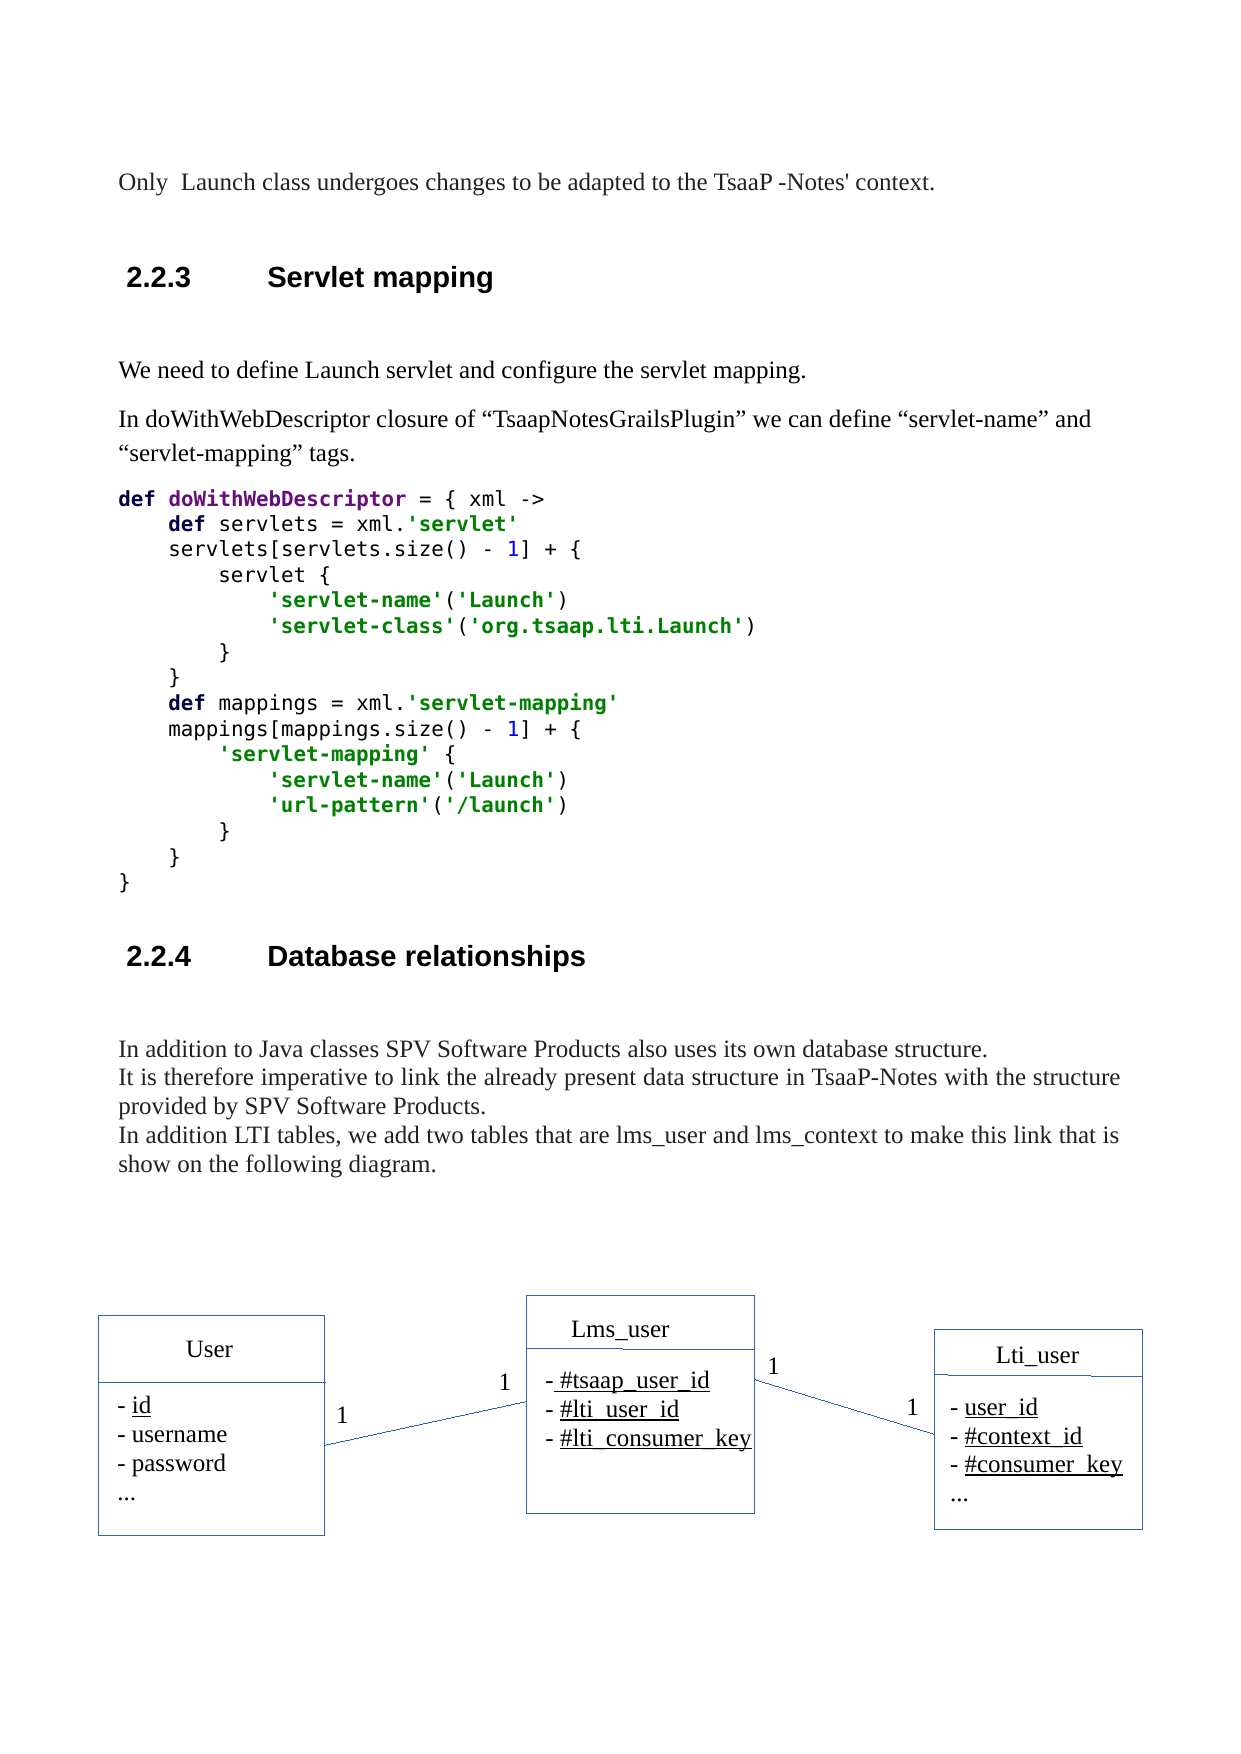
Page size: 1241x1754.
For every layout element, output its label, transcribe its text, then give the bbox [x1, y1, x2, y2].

text It is therefore imperative to link the already present data structure in TsaaP-Notes with the structure provided by SPV Software Products. [118, 1062, 1122, 1120]
text 'url-pattern'('/launch') [118, 793, 1122, 819]
text We need to define Launch servlet and configure the servlet mapping. [118, 355, 1122, 383]
text } [118, 640, 1122, 665]
text } [118, 870, 1122, 894]
text } [118, 819, 1122, 845]
subtitle Servlet mapping [118, 259, 1122, 293]
text 'servlet-name'('Launch') [118, 768, 1122, 793]
text 'servlet-class'('org.tsaap.lti.Launch') [118, 614, 1122, 640]
text } [118, 845, 1122, 870]
text servlets[servlets.size() - 1] + { [118, 537, 1122, 563]
text def mappings = xml.'servlet-mapping' [118, 691, 1122, 717]
text mappings[mappings.size() - 1] + { [118, 717, 1122, 742]
text def doWithWebDescriptor = { xml -> [118, 487, 1122, 512]
text 'servlet-mapping' { [118, 742, 1122, 768]
subtitle Database relationships [118, 939, 1122, 972]
text Only Launch class undergoes changes to be adapted to the TsaaP -Notes' context. [118, 167, 1122, 196]
text def servlets = xml.'servlet' [118, 512, 1122, 537]
text In addition to Java classes SPV Software Products also uses its own database structure. [118, 1034, 1122, 1062]
text servlet { [118, 563, 1122, 588]
text In doWithWebDescriptor closure of “TsaapNotesGrailsPlugin” we can define “servlet-name” and “servlet-mapping” tags. [118, 404, 1122, 467]
text In addition LTI tables, we add two tables that are lms_user and lms_context to make this link that is show on the following diagram. [118, 1120, 1122, 1177]
text 'servlet-name'('Launch') [118, 588, 1122, 614]
text } [118, 665, 1122, 691]
